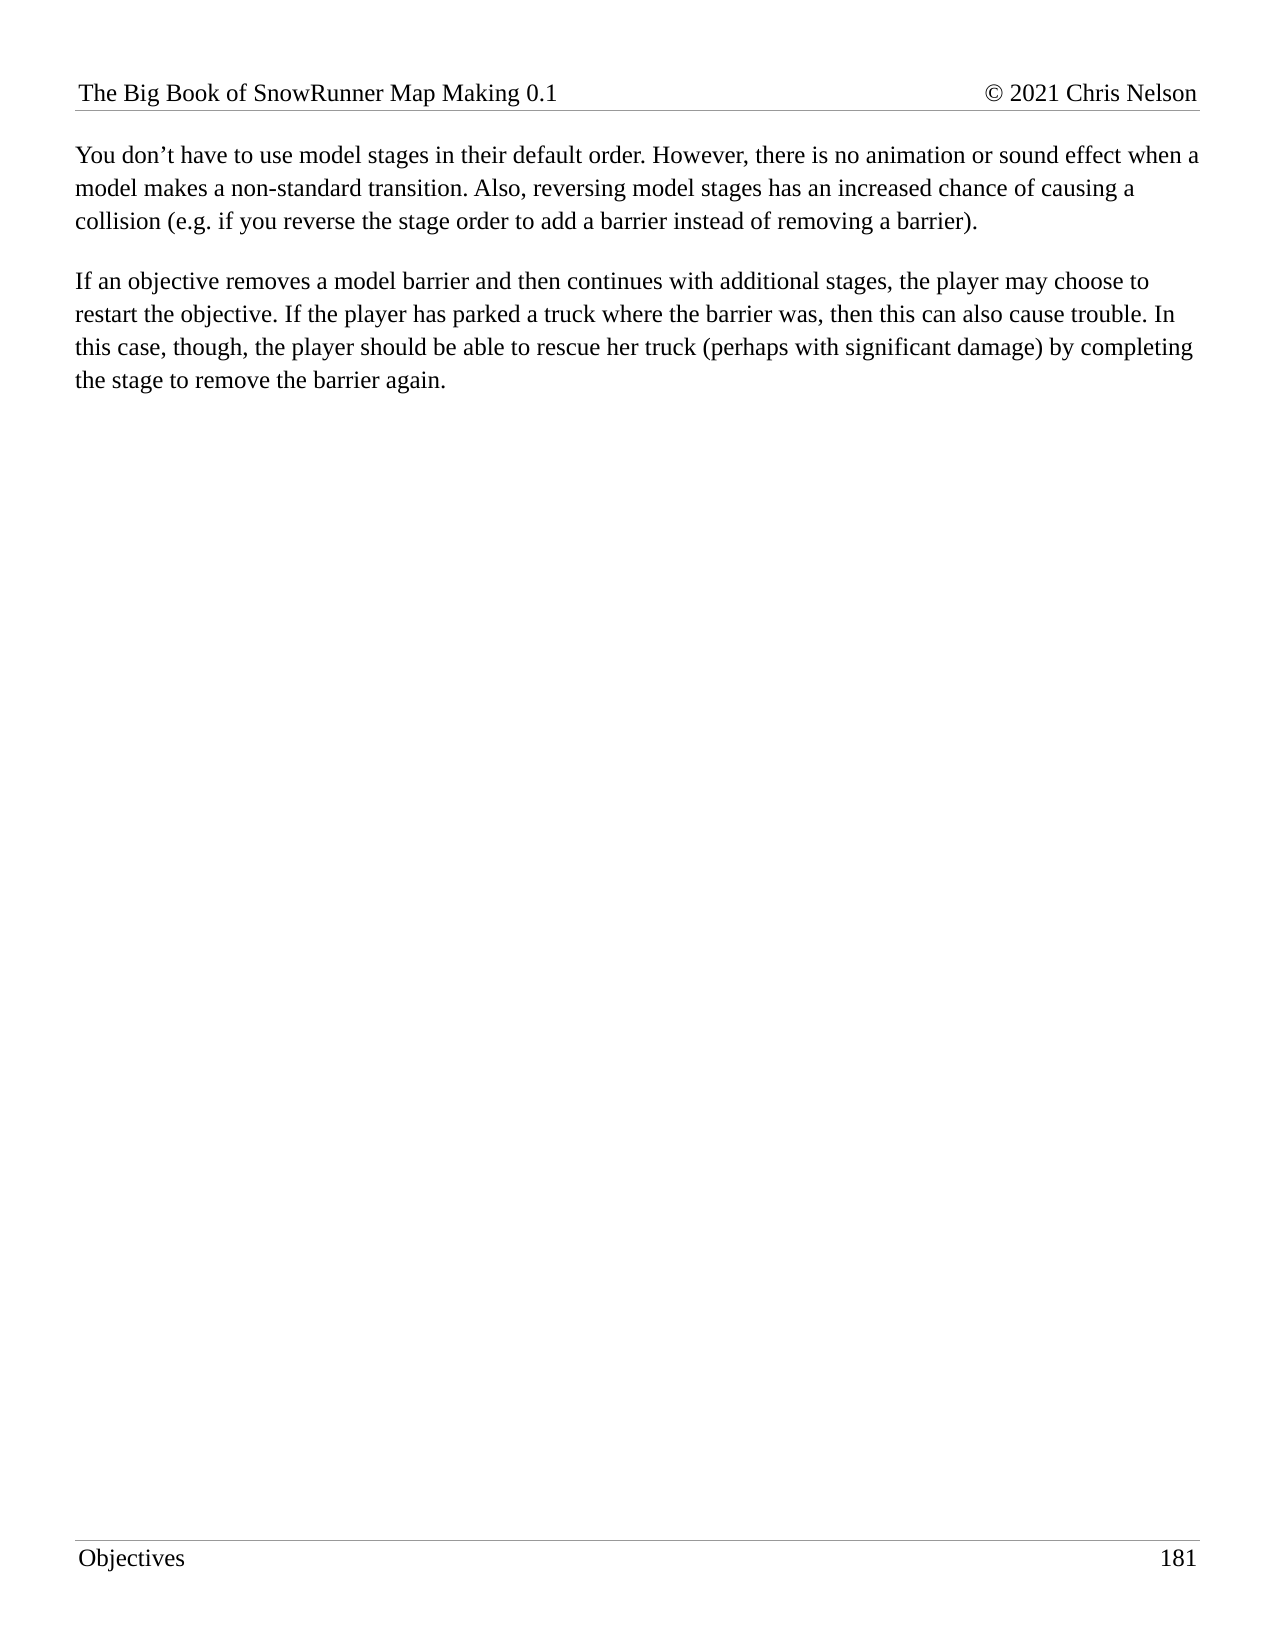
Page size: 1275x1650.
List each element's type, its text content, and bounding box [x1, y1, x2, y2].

text You don’t have to use model stages in their default order. However, there is no animation or sound effect when a model makes a non-standard transition. Also, reversing model stages has an increased chance of causing a collision (e.g. if you reverse the stage order to add a barrier instead of removing a barrier). [75, 140, 1200, 235]
text If an objective removes a model barrier and then continues with additional stages, the player may choose to restart the objective. If the player has parked a truck where the barrier was, then this can also cause trouble. In this case, though, the player should be able to rescue her truck (perhaps with significant damage) by completing the stage to remove the barrier again. [75, 266, 1200, 394]
